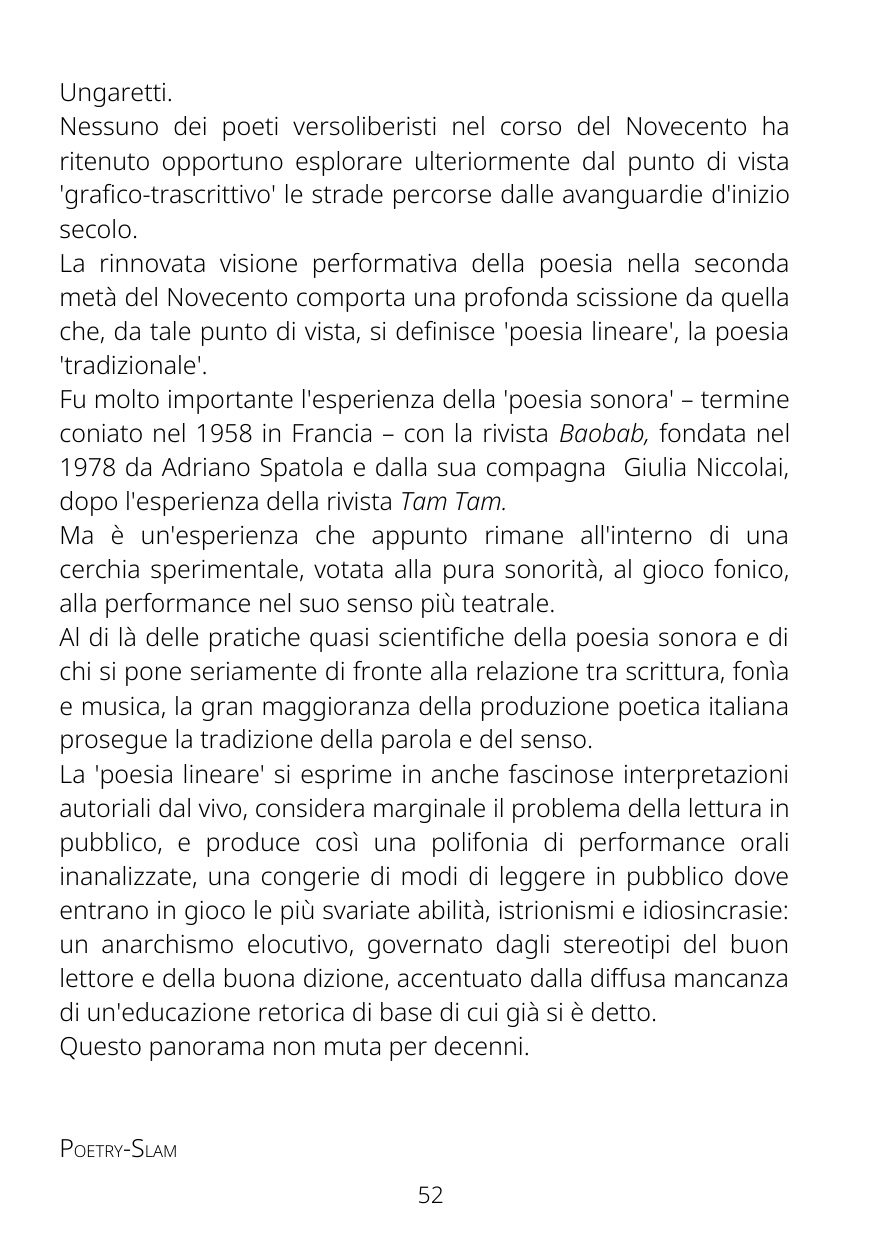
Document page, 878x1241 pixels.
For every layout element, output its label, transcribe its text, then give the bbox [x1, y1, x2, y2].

text Ungaretti. [59, 75, 790, 109]
text Poetry-Slam [59, 1131, 790, 1165]
text La rinnovata visione performativa della poesia nella seconda metà del Novecento comporta una profonda scissione da quella che, da tale punto di vista, si definisce 'poesia lineare', la poesia 'tradizionale'. [59, 245, 790, 382]
text Nessuno dei poeti versoliberisti nel corso del Novecento ha ritenuto opportuno esplorare ulteriormente dal punto di vista 'grafico-trascrittivo' le strade percorse dalle avanguardie d'inizio secolo. [59, 109, 790, 245]
text La 'poesia lineare' si esprime in anche fascinose interpretazioni autoriali dal vivo, considera marginale il problema della lettura in pubblico, e produce così una polifonia di performance orali inanalizzate, una congerie di modi di leggere in pubblico dove entrano in gioco le più svariate abilità, istrionismi e idiosincrasie: un anarchismo elocutivo, governato dagli stereotipi del buon lettore e della buona dizione, accentuato dalla diffusa mancanza di un'educazione retorica di base di cui già si è detto. [59, 756, 790, 1029]
text Fu molto importante l'esperienza della 'poesia sonora' – termine coniato nel 1958 in Francia – con la rivista Baobab, fondata nel 1978 da Adriano Spatola e dalla sua compagna Giulia Niccolai, dopo l'esperienza della rivista Tam Tam. [59, 382, 790, 518]
text Ma è un'esperienza che appunto rimane all'interno di una cerchia sperimentale, votata alla pura sonorità, al gioco fonico, alla performance nel suo senso più teatrale. [59, 518, 790, 620]
text Questo panorama non muta per decenni. [59, 1029, 790, 1063]
text Al di là delle pratiche quasi scientifiche della poesia sonora e di chi si pone seriamente di fronte alla relazione tra scrittura, fonìa e musica, la gran maggioranza della produzione poetica italiana prosegue la tradizione della parola e del senso. [59, 620, 790, 756]
